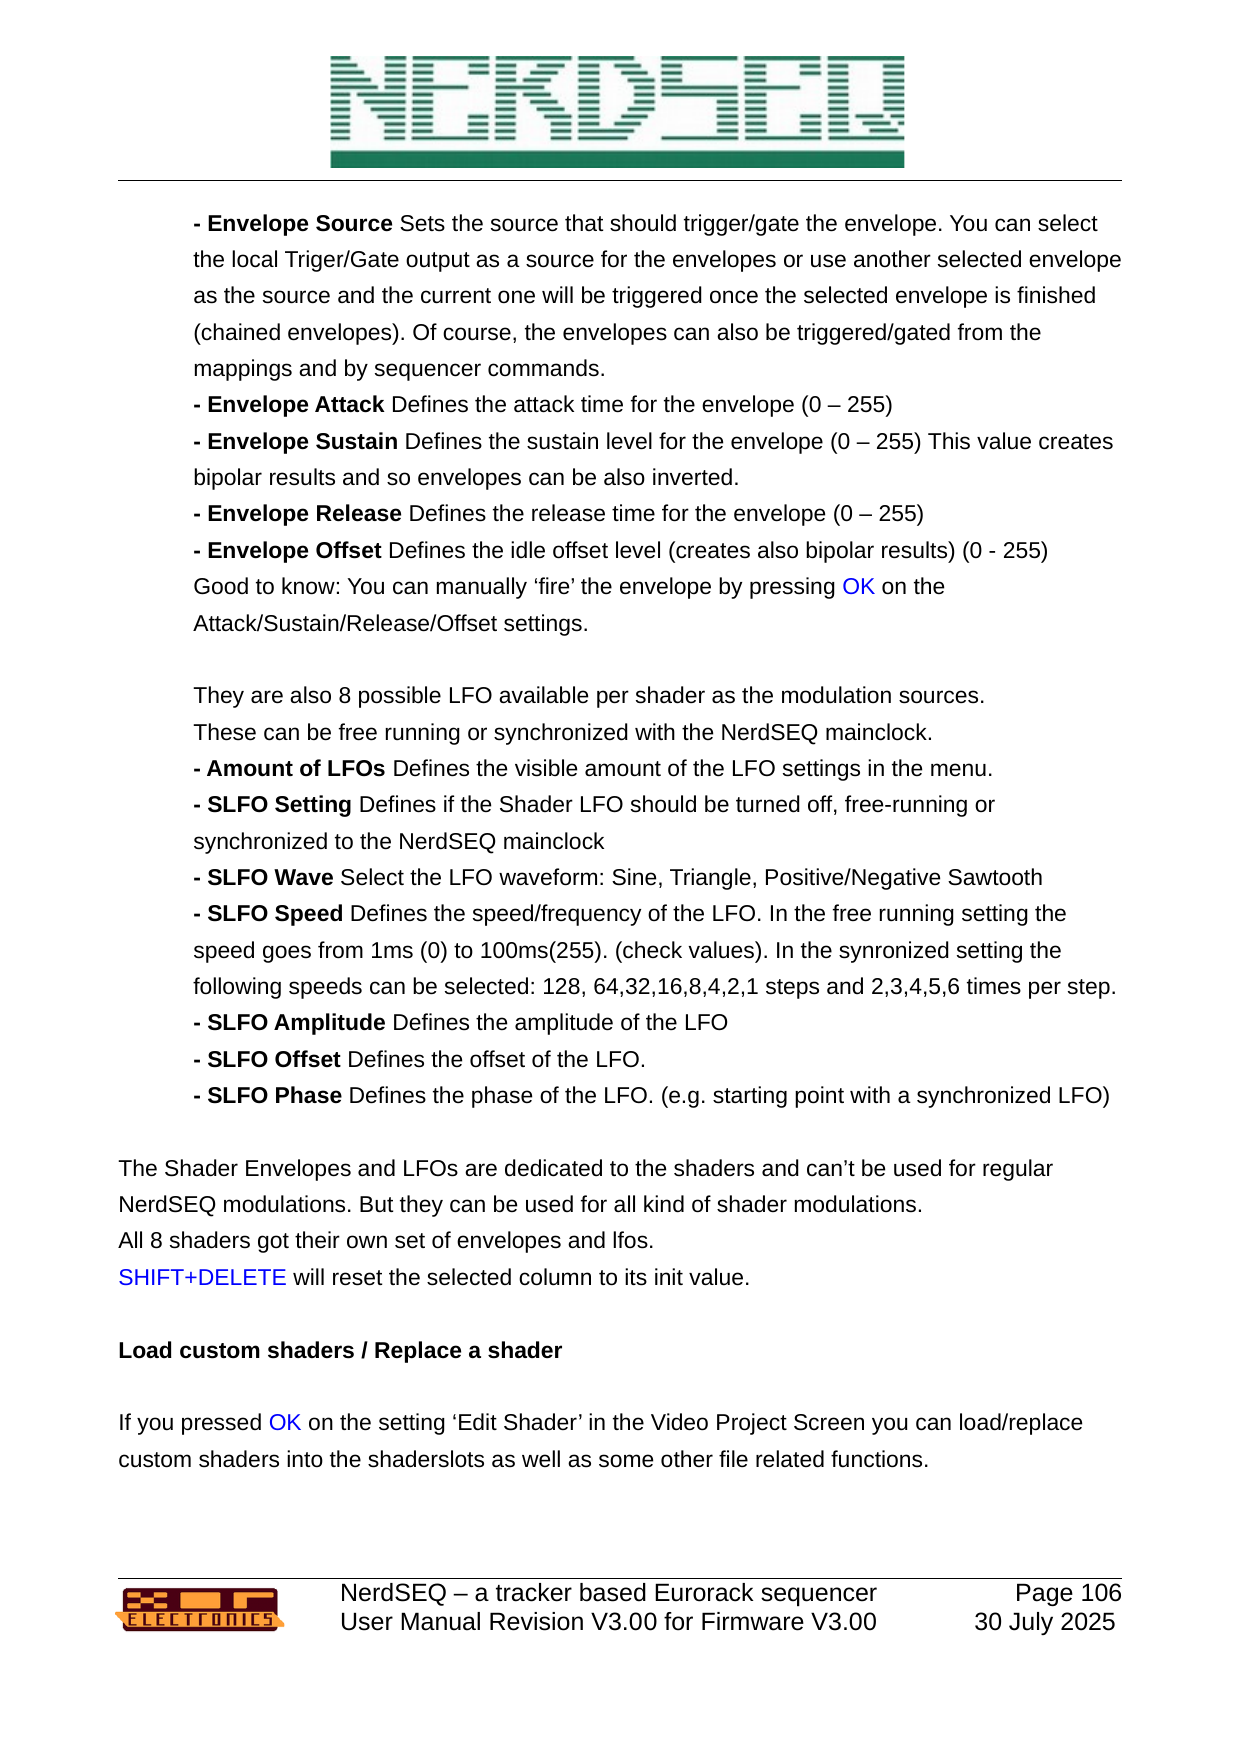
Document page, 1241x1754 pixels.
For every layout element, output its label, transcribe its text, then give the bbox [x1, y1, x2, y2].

text The Shader Envelopes and LFOs are dedicated to the shaders and can’t be used for regular NerdSEQ modulations. But they can be used for all kind of shader modulations. [118, 1155, 1122, 1217]
text - Amount of LFOs Defines the visible amount of the LFO settings in the menu. [193, 755, 1122, 781]
text They are also 8 possible LFO available per shader as the modulation sources. [193, 682, 1122, 708]
text Load custom shaders / Replace a shader [118, 1337, 1122, 1363]
text - SLFO Speed Defines the speed/frequency of the LFO. In the free running setting the speed goes from 1ms (0) to 100ms(255). (check values). In the synronized setting the following speeds can be selected: 128, 64,32,16,8,4,2,1 steps and 2,3,4,5,6 times per step. [193, 900, 1122, 999]
text These can be free running or synchronized with the NerdSEQ mainclock. [193, 718, 1122, 745]
text - SLFO Phase Defines the phase of the LFO. (e.g. starting point with a synchronized LFO) [193, 1082, 1122, 1108]
text All 8 shaders got their own set of envelopes and lfos. [118, 1227, 1122, 1254]
text SHIFT+DELETE will reset the selected column to its init value. [118, 1264, 1122, 1290]
text - SLFO Setting Defines if the Shader LFO should be turned off, free-running or synchronized to the NerdSEQ mainclock [193, 791, 1122, 854]
picture [115, 1584, 285, 1634]
text - SLFO Wave Select the LFO waveform: Sine, Triangle, Positive/Negative Sawtooth [193, 864, 1122, 890]
text - Envelope Offset Defines the idle offset level (creates also bipolar results) (0 - 255) [193, 537, 1122, 563]
text Good to know: You can manually ‘fire’ the envelope by pressing OK on the Attack/Sustain/Release/Offset settings. [193, 573, 1122, 636]
text - SLFO Amplitude Defines the amplitude of the LFO [193, 1009, 1122, 1036]
text - Envelope Source Sets the source that should trigger/gate the envelope. You can select the local Triger/Gate output as a source for the envelopes or use another selected envelope as the source and the current one will be triggered once the selected envelope is finished (chained envelopes). Of course, the envelopes can also be triggered/gated from the mappings and by sequencer commands. [193, 209, 1122, 381]
text - Envelope Attack Defines the attack time for the envelope (0 – 255) [193, 391, 1122, 418]
picture [330, 56, 905, 168]
text - Envelope Sustain Defines the sustain level for the envelope (0 – 255) This value creates bipolar results and so envelopes can be also inverted. [193, 428, 1122, 490]
text If you pressed OK on the setting ‘Edit Shader’ in the Video Project Screen you can load/replace custom shaders into the shaderslots as well as some other file related functions. [118, 1409, 1122, 1472]
text - SLFO Offset Defines the offset of the LFO. [193, 1046, 1122, 1072]
text - Envelope Release Defines the release time for the envelope (0 – 255) [193, 500, 1122, 527]
